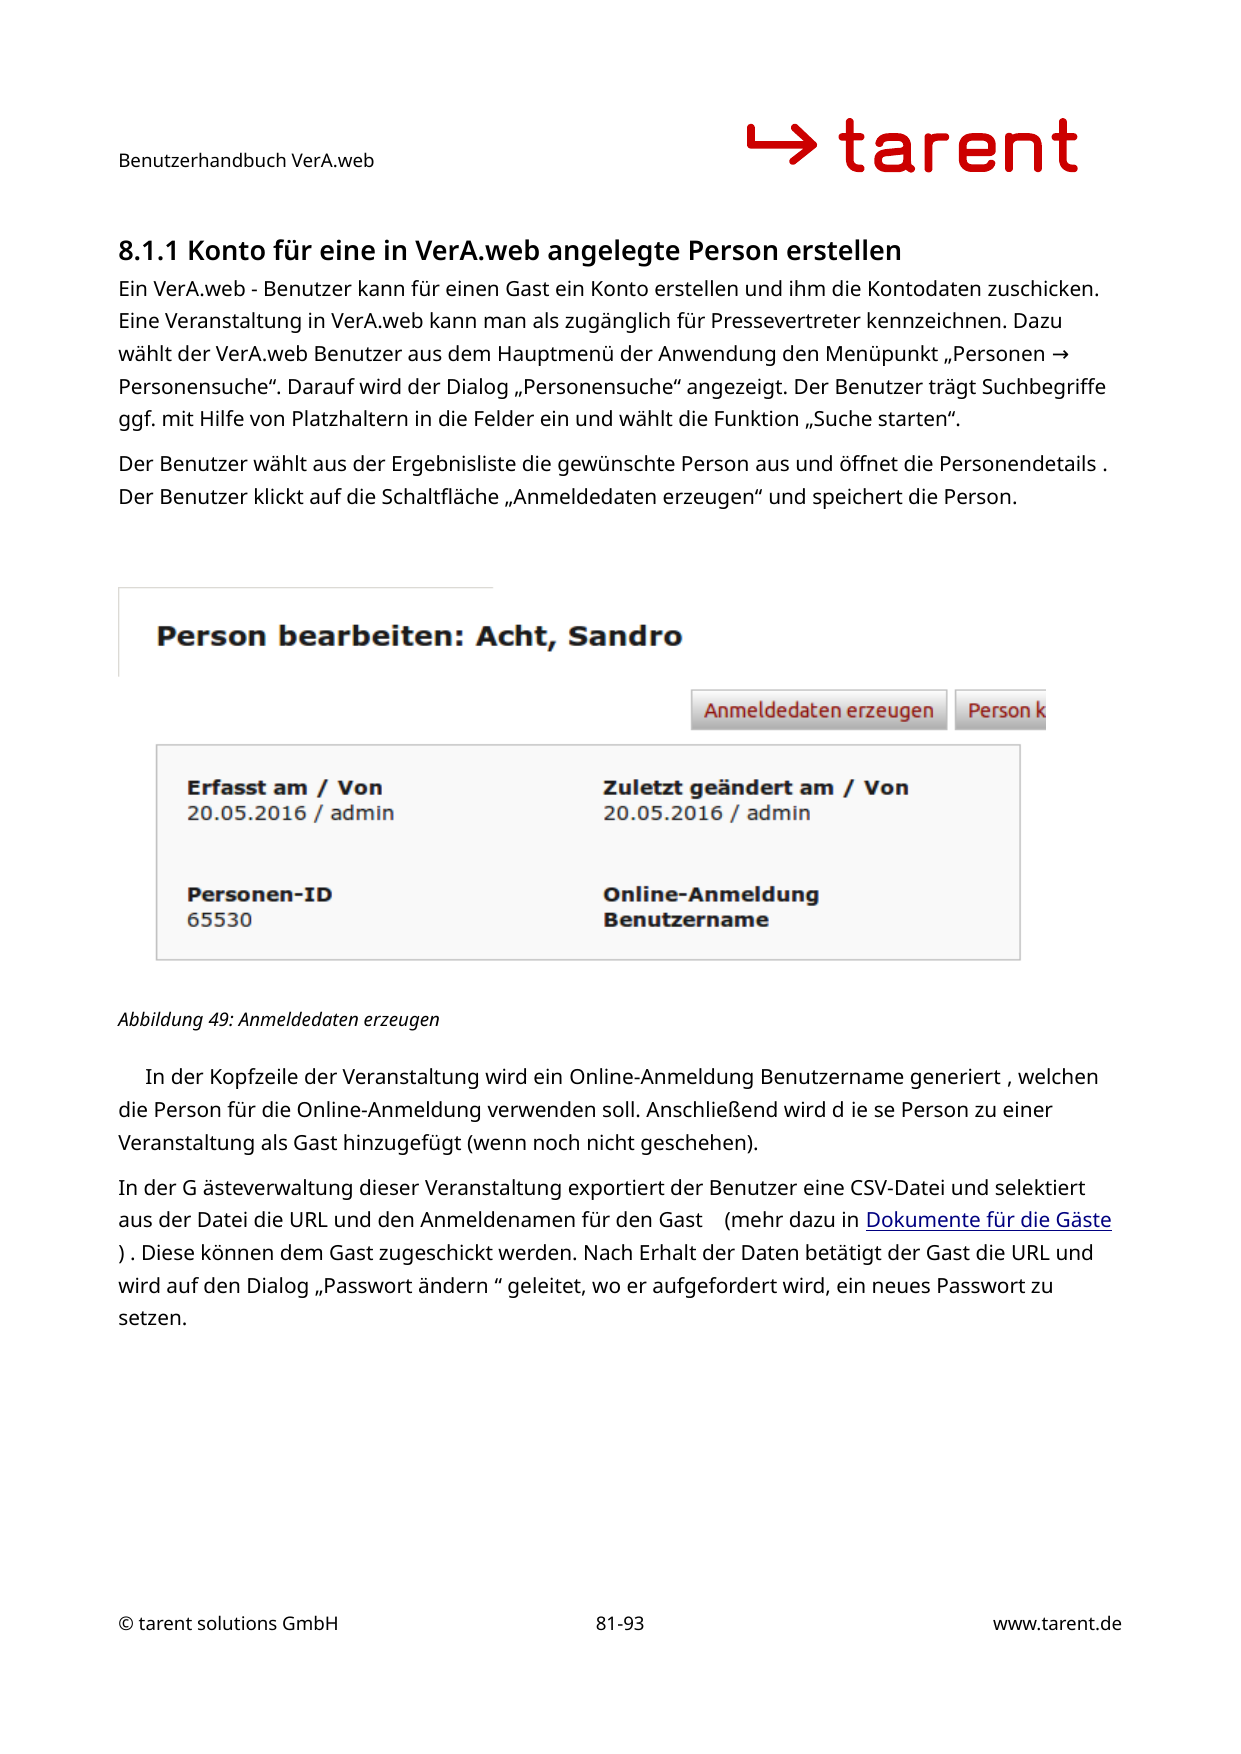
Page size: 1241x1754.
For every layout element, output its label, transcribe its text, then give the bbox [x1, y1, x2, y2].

text [118, 560, 1122, 588]
picture [118, 587, 1046, 979]
text In der G ästeverwaltung dieser Veranstaltung exportiert der Benutzer eine CSV-Datei und selektiert aus der Datei die URL und den Anmeldenamen für den Gast (mehr dazu in Dokumente für die Gäste ) . Diese können dem Gast zugeschickt werden. Nach Erhalt der Daten betätigt der Gast die URL und wird auf den Dialog „Passwort ändern “ geleitet, wo er aufgefordert wird, ein neues Passwort zu setzen. [118, 1173, 1122, 1332]
text Abbildung 49: Anmeldedaten erzeugen [118, 979, 1122, 1032]
subtitle Konto für eine in VerA.web angelegte Person erstellen [118, 232, 1122, 268]
text Der Benutzer wählt aus der Ergebnisliste die gewünschte Person aus und öffnet die Personendetails . Der Benutzer klickt auf die Schaltfläche „Anmeldedaten erzeugen“ und speichert die Person. [118, 449, 1122, 511]
text Ein VerA.web - Benutzer kann für einen Gast ein Konto erstellen und ihm die Kontodaten zuschicken. Eine Veranstaltung in VerA.web kann man als zugänglich für Pressevertreter kennzeichnen. Dazu wählt der VerA.web Benutzer aus dem Hauptmenü der Anwendung den Menüpunkt „Personen → Personensuche“. Darauf wird der Dialog „Personensuche“ angezeigt. Der Benutzer trägt Suchbegriffe ggf. mit Hilfe von Platzhaltern in die Felder ein und wählt die Funktion „Suche starten“. [118, 274, 1122, 433]
text In der Kopfzeile der Veranstaltung wird ein Online-Anmeldung Benutzername generiert , welchen die Person für die Online-Anmeldung verwenden soll. Anschließend wird d ie se Person zu einer Veranstaltung als Gast hinzugefügt (wenn noch nicht geschehen). [118, 1032, 1122, 1156]
